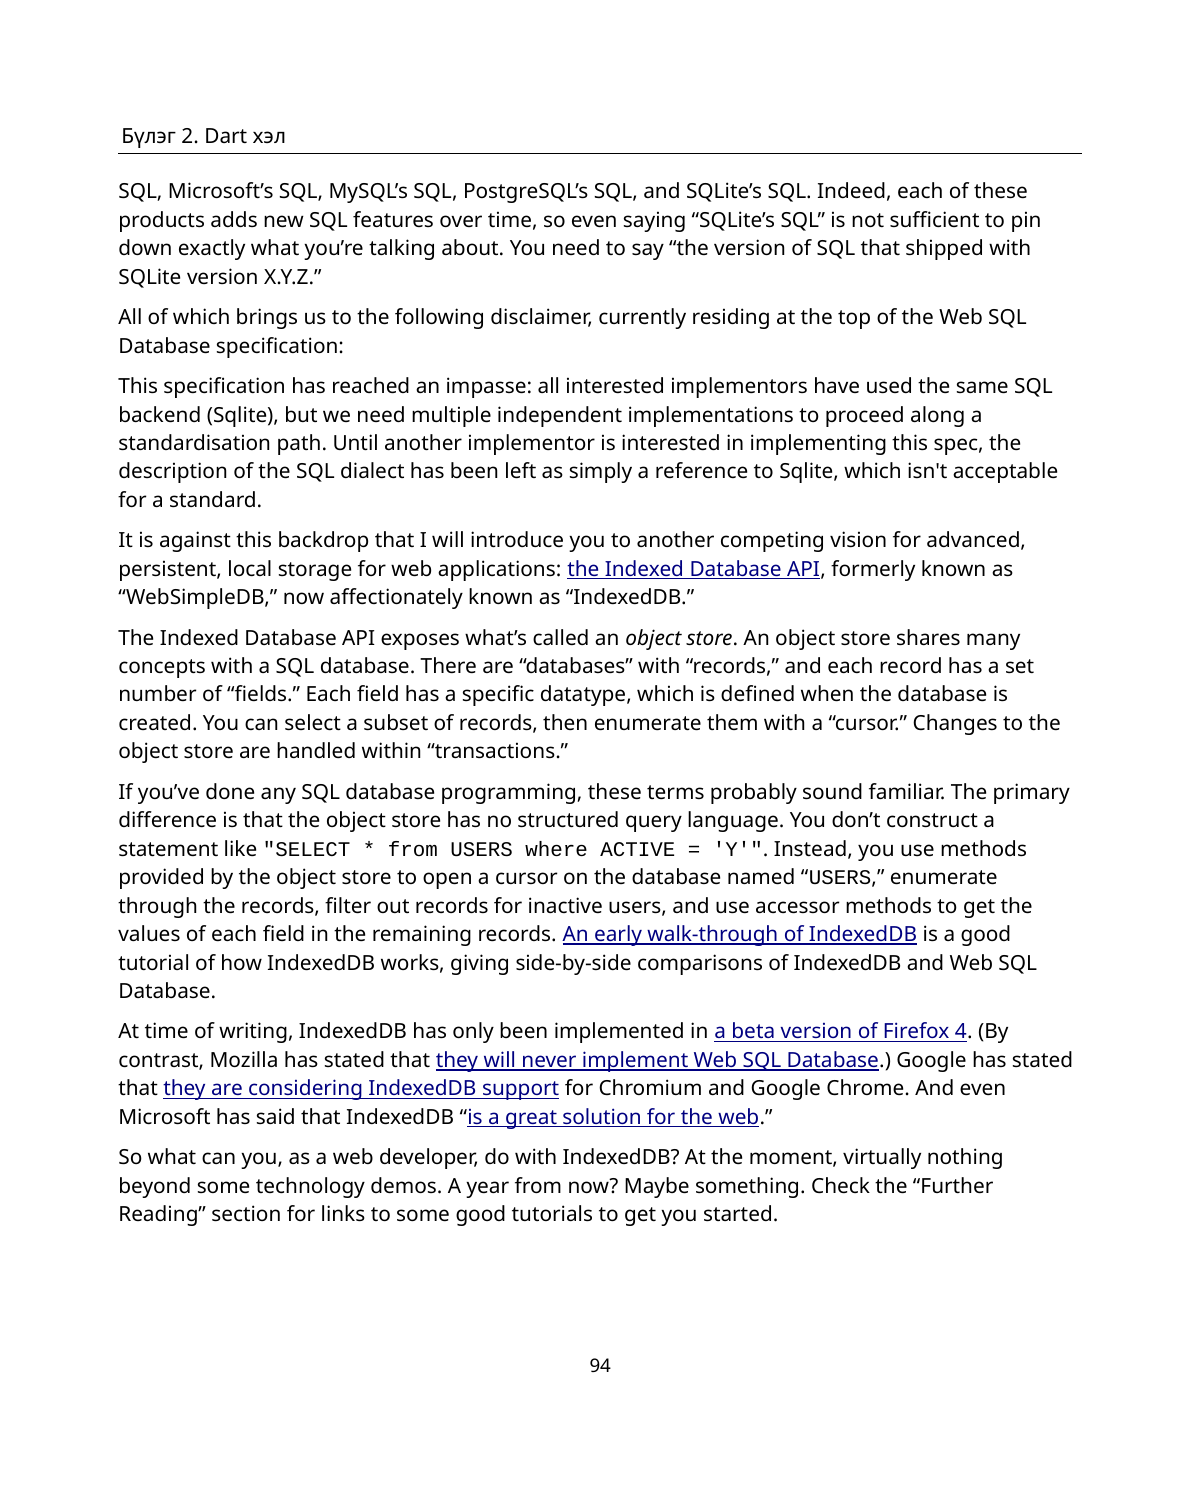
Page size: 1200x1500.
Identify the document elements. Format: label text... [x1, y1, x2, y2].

text This specification has reached an impasse: all interested implementors have used the same SQL backend (Sqlite), but we need multiple independent implementations to proceed along a standardisation path. Until another implementor is interested in implementing this spec, the description of the SQL dialect has been left as simply a reference to Sqlite, which isn't acceptable for a standard. [118, 371, 1082, 513]
text SQL, Microsoft’s SQL, MySQL’s SQL, PostgreSQL’s SQL, and SQLite’s SQL. Indeed, each of these products adds new SQL features over time, so even saying “SQLite’s SQL” is not sufficient to pin down exactly what you’re talking about. You need to say “the version of SQL that shipped with SQLite version X.Y.Z.” [118, 177, 1082, 290]
text It is against this backdrop that I will introduce you to another competing vision for advanced, persistent, local storage for web applications: the Indexed Database API, formerly known as “WebSimpleDB,” now affectionately known as “IndexedDB.” [118, 525, 1082, 611]
text The Indexed Database API exposes what’s called an object store. An object store shares many concepts with a SQL database. There are “databases” with “records,” and each record has a set number of “fields.” Each field has a specific datatype, which is defined when the database is created. You can select a subset of records, then enumerate them with a “cursor.” Changes to the object store are handled within “transactions.” [118, 623, 1082, 765]
text If you’ve done any SQL database programming, these terms probably sound familiar. The primary difference is that the object store has no structured query language. You don’t construct a statement like "SELECT * from USERS where ACTIVE = 'Y'". Instead, you use methods provided by the object store to open a cursor on the database named “USERS,” enumerate through the records, filter out records for inactive users, and use accessor methods to get the values of each field in the remaining records. An early walk-through of IndexedDB is a good tutorial of how IndexedDB works, giving side-by-side comparisons of IndexedDB and Web SQL Database. [118, 777, 1082, 1004]
text So what can you, as a web developer, do with IndexedDB? At the moment, virtually nothing beyond some technology demos. A year from now? Maybe something. Check the “Further Reading” section for links to some good tutorials to get you started. [118, 1142, 1082, 1228]
text At time of writing, IndexedDB has only been implemented in a beta version of Firefox 4. (By contrast, Mozilla has stated that they will never implement Web SQL Database.) Google has stated that they are considering IndexedDB support for Chromium and Google Chrome. And even Microsoft has said that IndexedDB “is a great solution for the web.” [118, 1017, 1082, 1130]
text All of which brings us to the following disclaimer, currently residing at the top of the Web SQL Database specification: [118, 302, 1082, 359]
